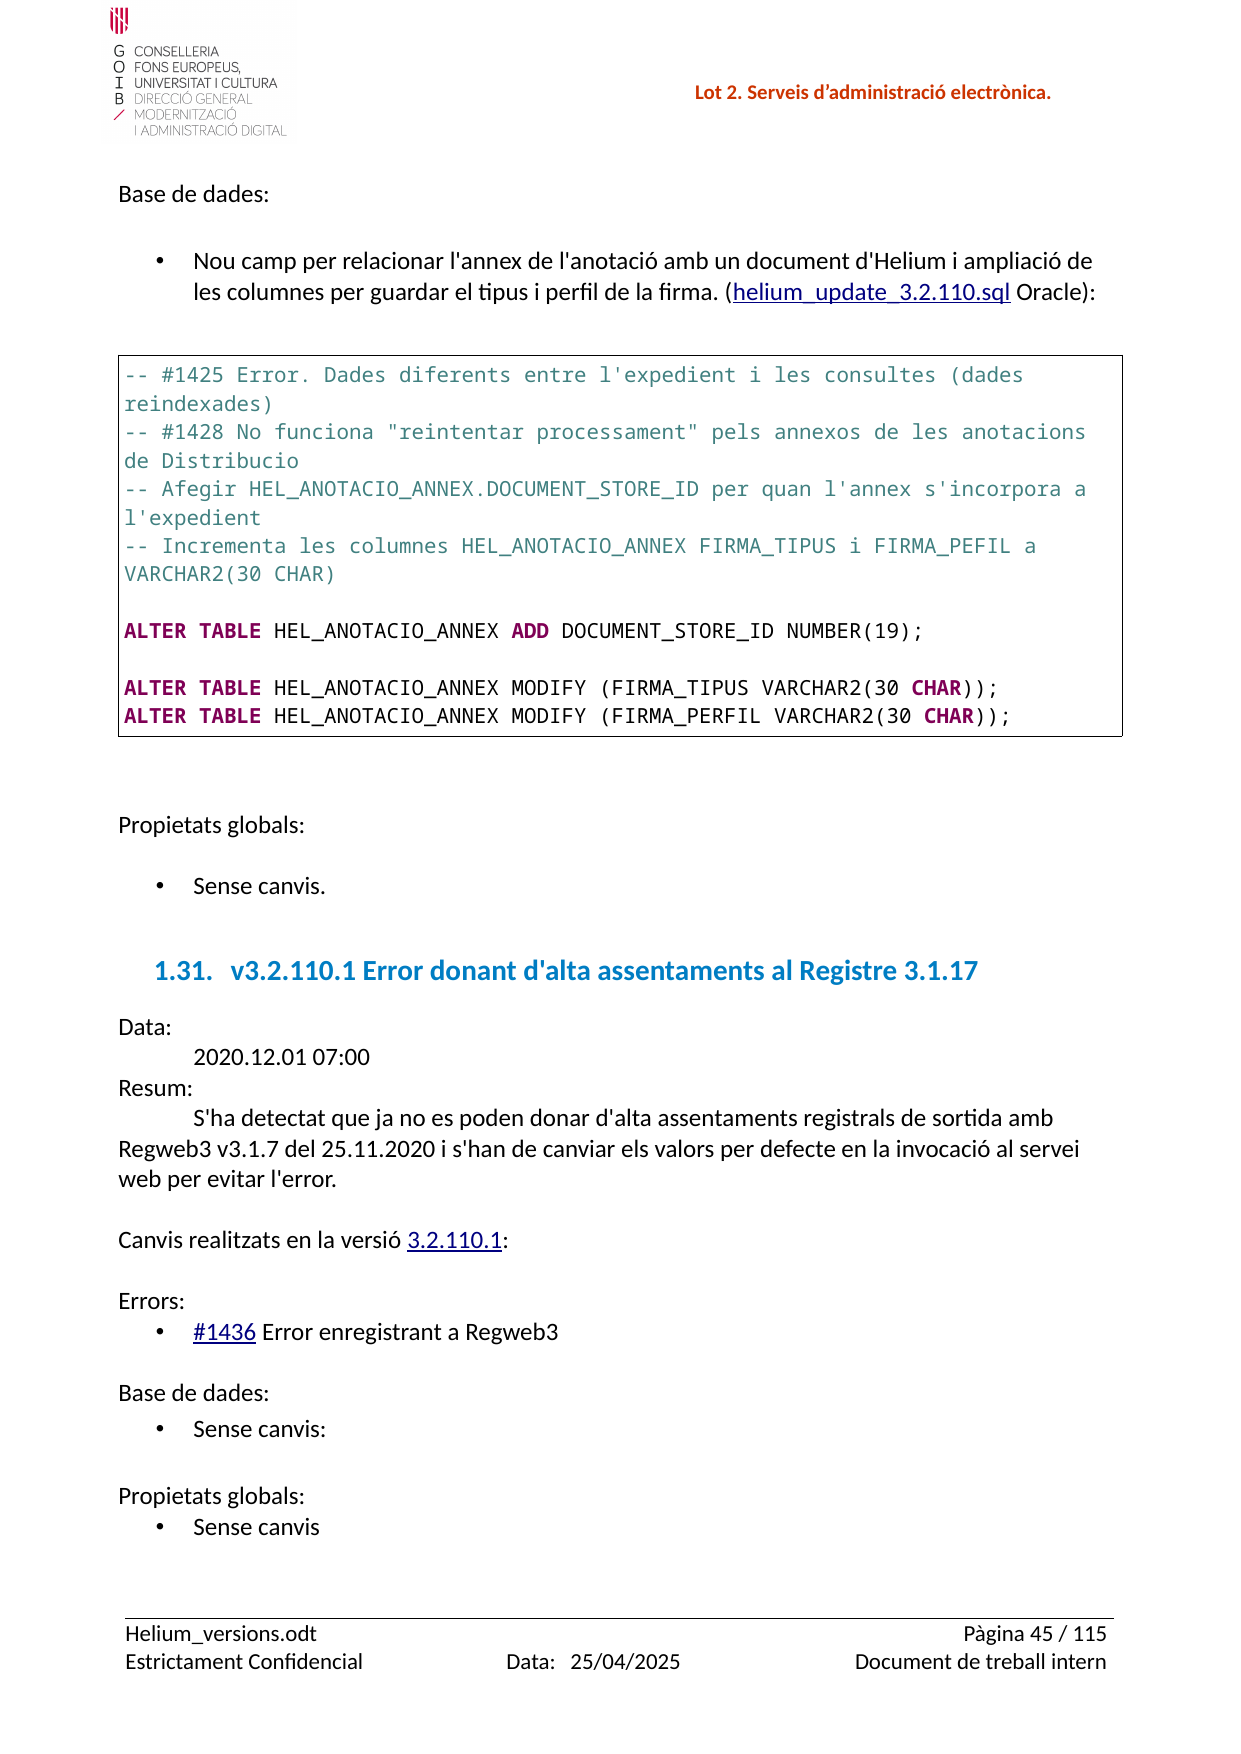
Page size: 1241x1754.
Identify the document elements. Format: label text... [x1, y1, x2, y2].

list Nou camp per relacionar l'annex de l'anotació amb un document d'Helium i ampliació de les columnes per guardar el tipus i perfil de la firma. (helium_update_3.2.110.sql Oracle): [156, 245, 1122, 306]
text Propietats globals: [118, 809, 1122, 839]
text Data: [118, 1011, 1122, 1041]
list Sense canvis: [156, 1413, 1122, 1444]
text Resum: [118, 1072, 1122, 1102]
subtitle v3.2.110.1 Error donant d'alta assentaments al Registre 3.1.17 [153, 952, 1122, 987]
list Sense canvis. [156, 870, 1122, 900]
text Canvis realitzats en la versió 3.2.110.1: [118, 1224, 1122, 1255]
text Base de dades: [118, 1377, 1122, 1408]
list #1436 Error enregistrant a Regweb3 [156, 1316, 1122, 1347]
text 2020.12.01 07:00 [118, 1041, 1122, 1072]
table_header -- #1425 Error. Dades diferents entre l'expedient i les consultes (dades reindexades) -- #1428 No funciona "reintentar processament" pels annexos de les anotacions de Distribucio -- Afegir HEL_ANOTACIO_ANNEX.DOCUMENT_STORE_ID per quan l'annex s'incorpora a l'expedient -- Incrementa les columnes HEL_ANOTACIO_ANNEX FIRMA_TIPUS i FIRMA_PEFIL a VARCHAR2(30 CHAR) ALTER TABLE HEL_ANOTACIO_ANNEX ADD DOCUMENT_STORE_ID NUMBER(19); ALTER TABLE HEL_ANOTACIO_ANNEX MODIFY (FIRMA_TIPUS VARCHAR2(30 CHAR)); ALTER TABLE HEL_ANOTACIO_ANNEX MODIFY (FIRMA_PERFIL VARCHAR2(30 CHAR)); [119, 356, 1122, 736]
picture [100, 0, 297, 144]
text Base de dades: [118, 178, 1122, 209]
list Sense canvis [156, 1511, 1122, 1542]
text Errors: [118, 1286, 1122, 1316]
text Propietats globals: [118, 1481, 1122, 1511]
text S'ha detectat que ja no es poden donar d'alta assentaments registrals de sortida amb Regweb3 v3.1.7 del 25.11.2020 i s'han de canviar els valors per defecte en la invocació al servei web per evitar l'error. [118, 1102, 1122, 1194]
